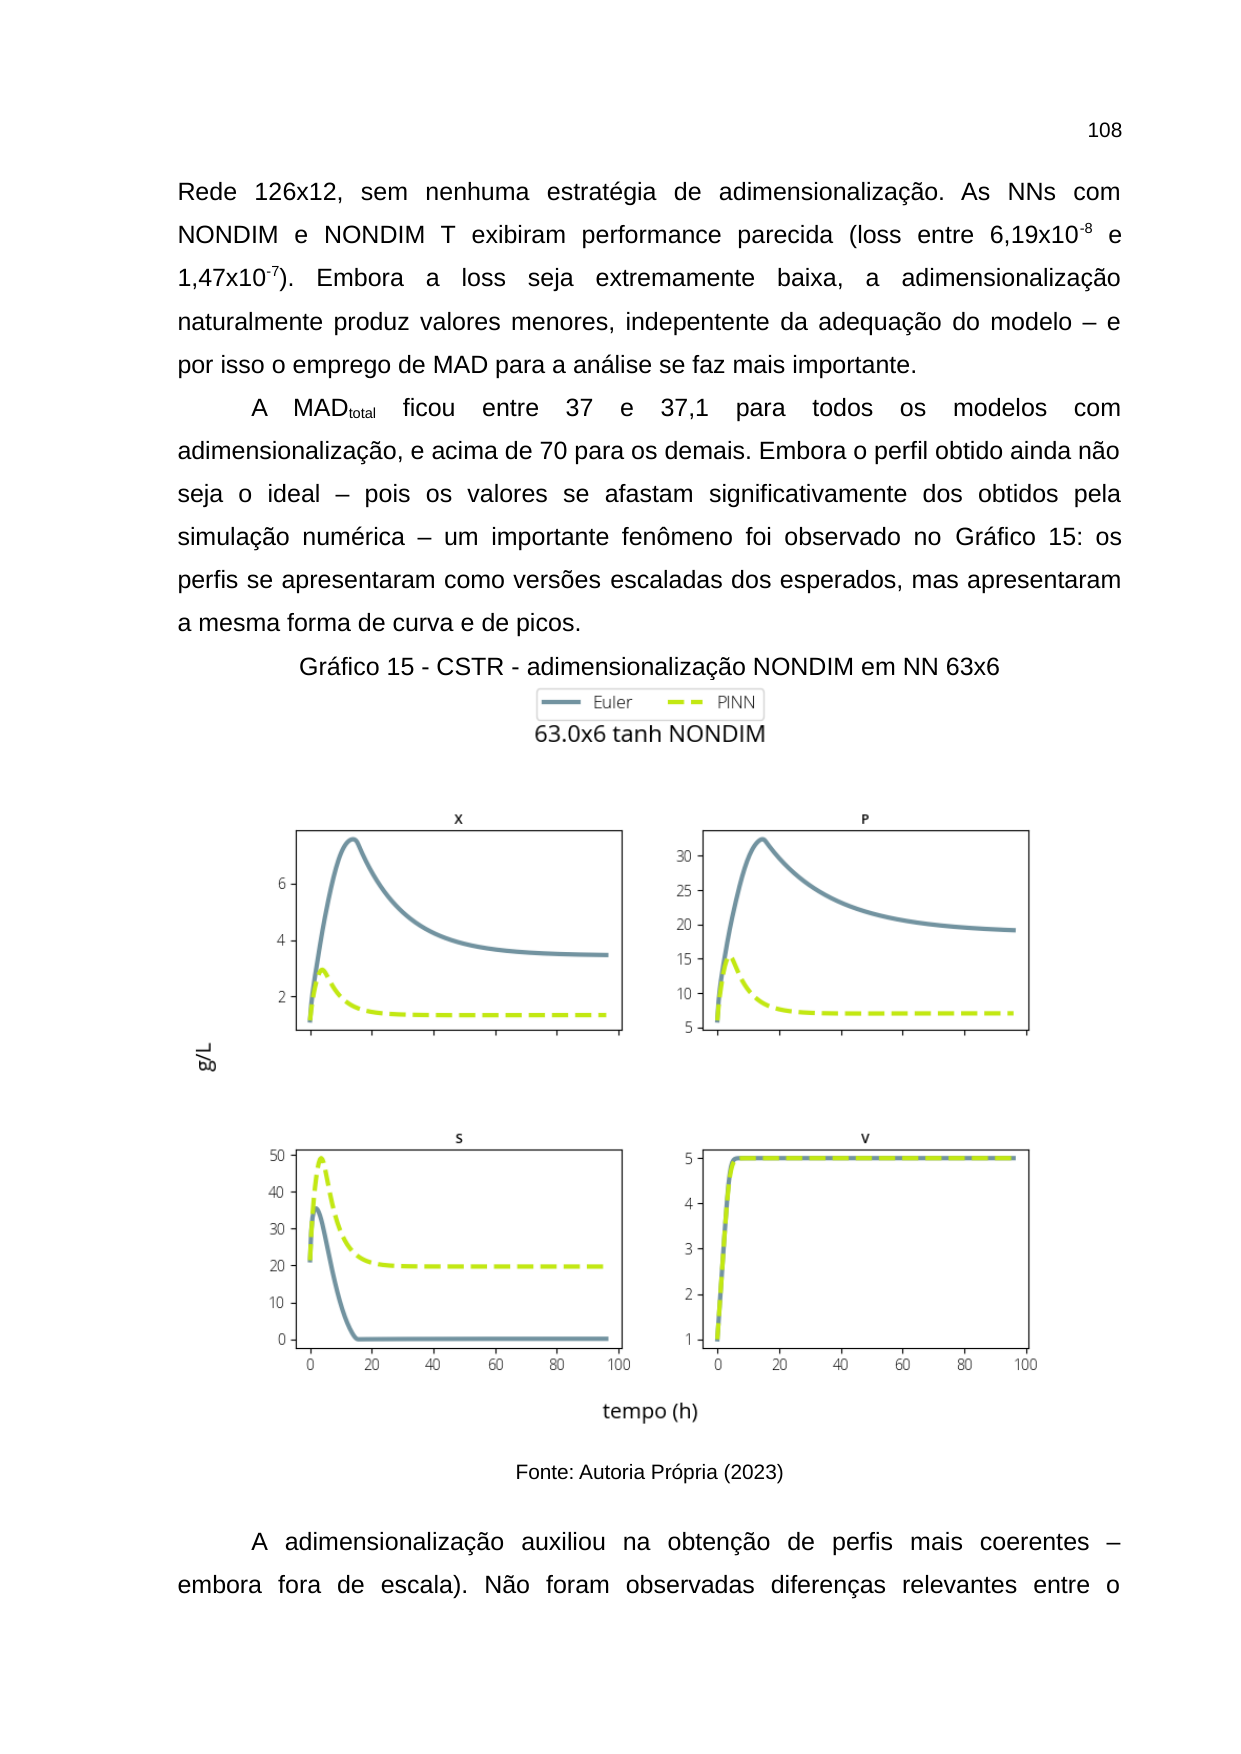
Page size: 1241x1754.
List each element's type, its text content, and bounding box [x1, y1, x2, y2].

text Rede 126x12, sem nenhuma estratégia de adimensionalização. As NNs com NONDIM e NONDIM T exibiram performance parecida (loss entre 6,19x10-8 e 1,47x10-7). Embora a loss seja extremamente baixa, a adimensionalização naturalmente produz valores menores, indepentente da adequação do modelo – e por isso o emprego de MAD para a análise se faz mais importante. [177, 177, 1122, 378]
picture [177, 680, 1123, 1431]
text A adimensionalização auxiliou na obtenção de perfis mais coerentes – embora fora de escala). Não foram observadas diferenças relevantes entre o [177, 1527, 1122, 1598]
text Gráfico 15 - CSTR - adimensionalização NONDIM em NN 63x6 [177, 651, 1122, 680]
text Fonte: Autoria Própria (2023) [177, 1459, 1122, 1483]
text A MADtotal ficou entre 37 e 37,1 para todos os modelos com adimensionalização, e acima de 70 para os demais. Embora o perfil obtido ainda não seja o ideal – pois os valores se afastam significativamente dos obtidos pela simulação numérica – um importante fenômeno foi observado no Gráfico 15: os perfis se apresentaram como versões escaladas dos esperados, mas apresentaram a mesma forma de curva e de picos. [177, 393, 1122, 637]
